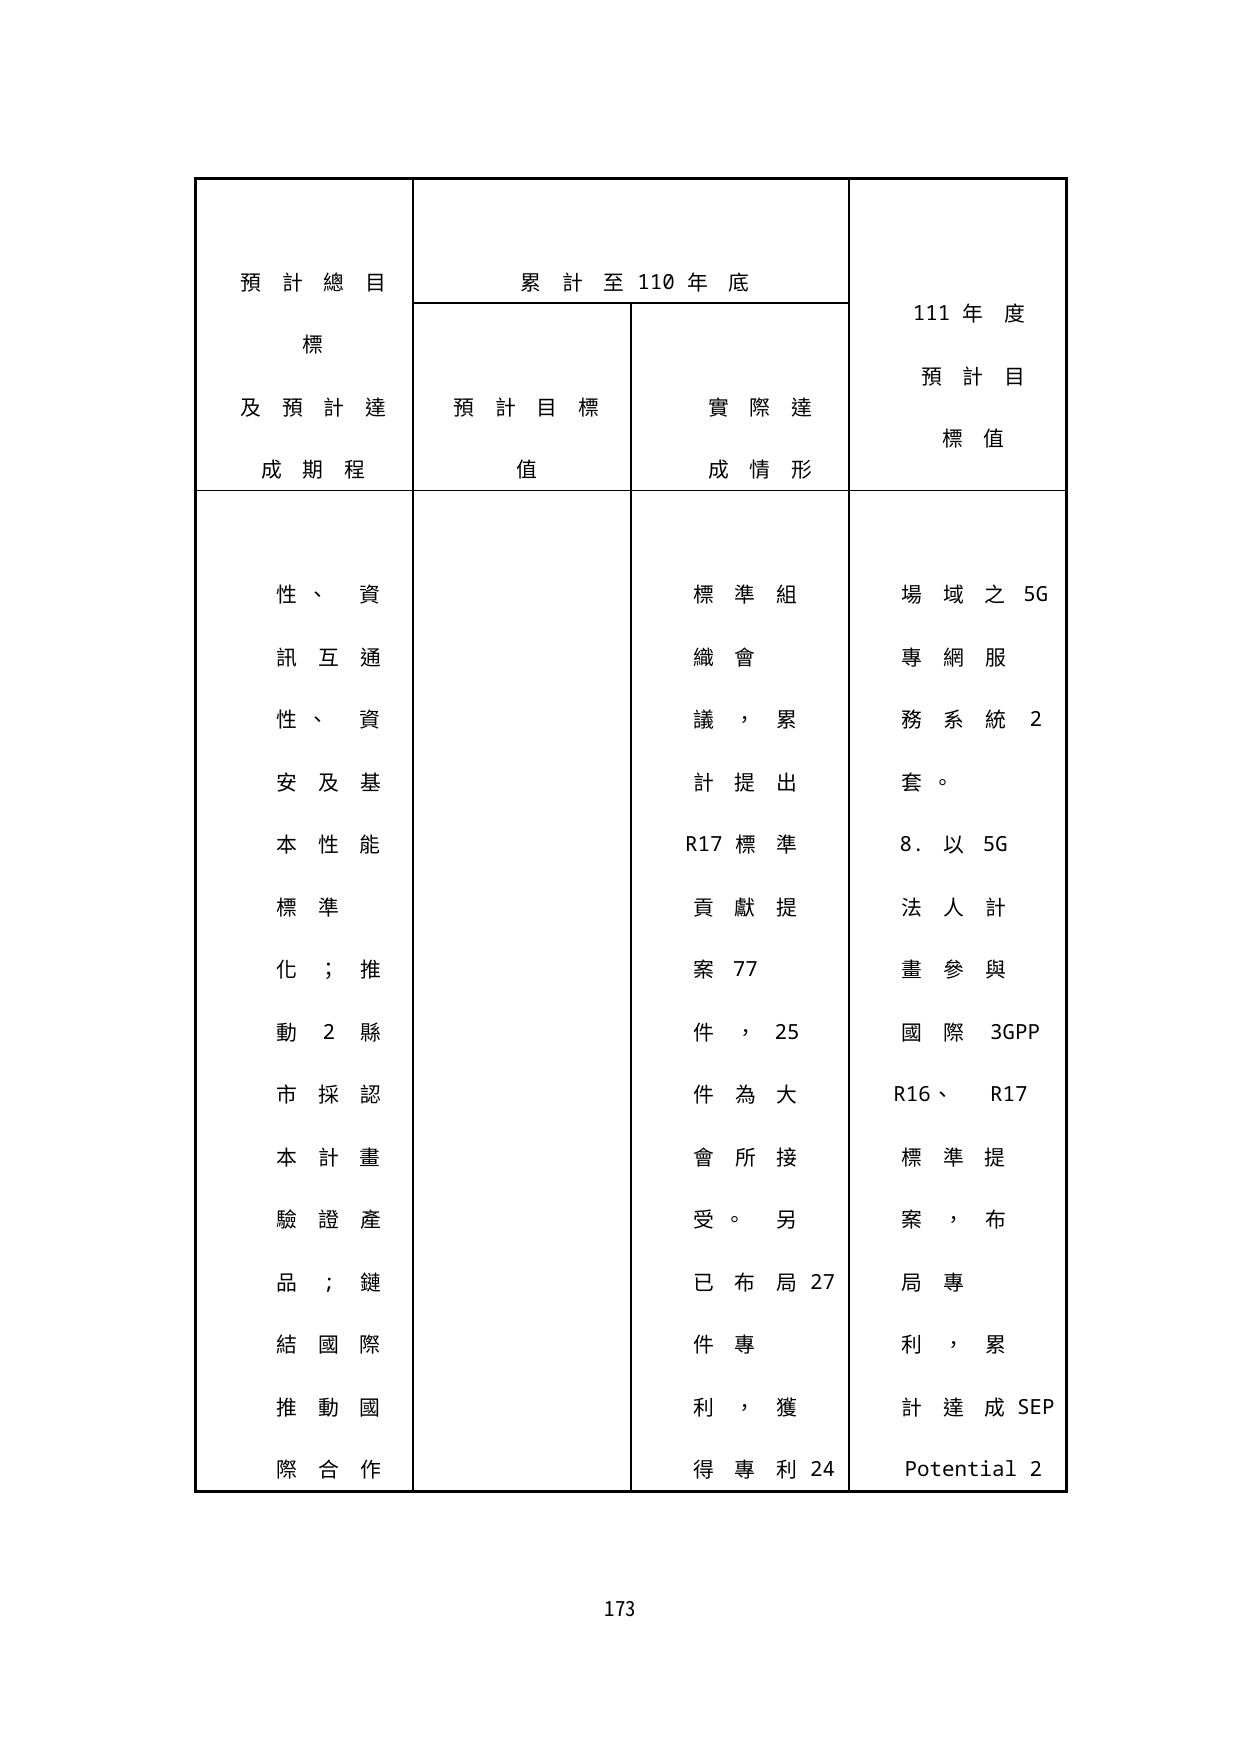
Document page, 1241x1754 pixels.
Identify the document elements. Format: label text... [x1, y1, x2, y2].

table_cell [414, 491, 630, 1490]
table_cell 標準組織會議，累計提出R17標準貢獻提案77件，25件為大會所接受。另已布局27件專利，獲得專利24 [632, 491, 848, 1490]
table_cell 預計目標值 [414, 304, 630, 490]
table_cell 場域之5G專網服務系統2套。 8.以5G法人計畫參與國際3GPP R16、R17 標準提案，布局專利，累計達成SEP Potential 2 [850, 491, 1065, 1490]
table_header 預計總目標 及預計達成期程 [197, 180, 412, 490]
table_header 累計至110年底 [414, 180, 848, 302]
table_cell 實際達成情形 [632, 304, 848, 490]
table_cell 性、資訊互通性、資安及基本性能標準化；推動2縣市採認本計畫驗證產品;鏈結國際推動國際合作 [197, 491, 412, 1490]
table_header 111年度預計目標值 [850, 180, 1065, 490]
